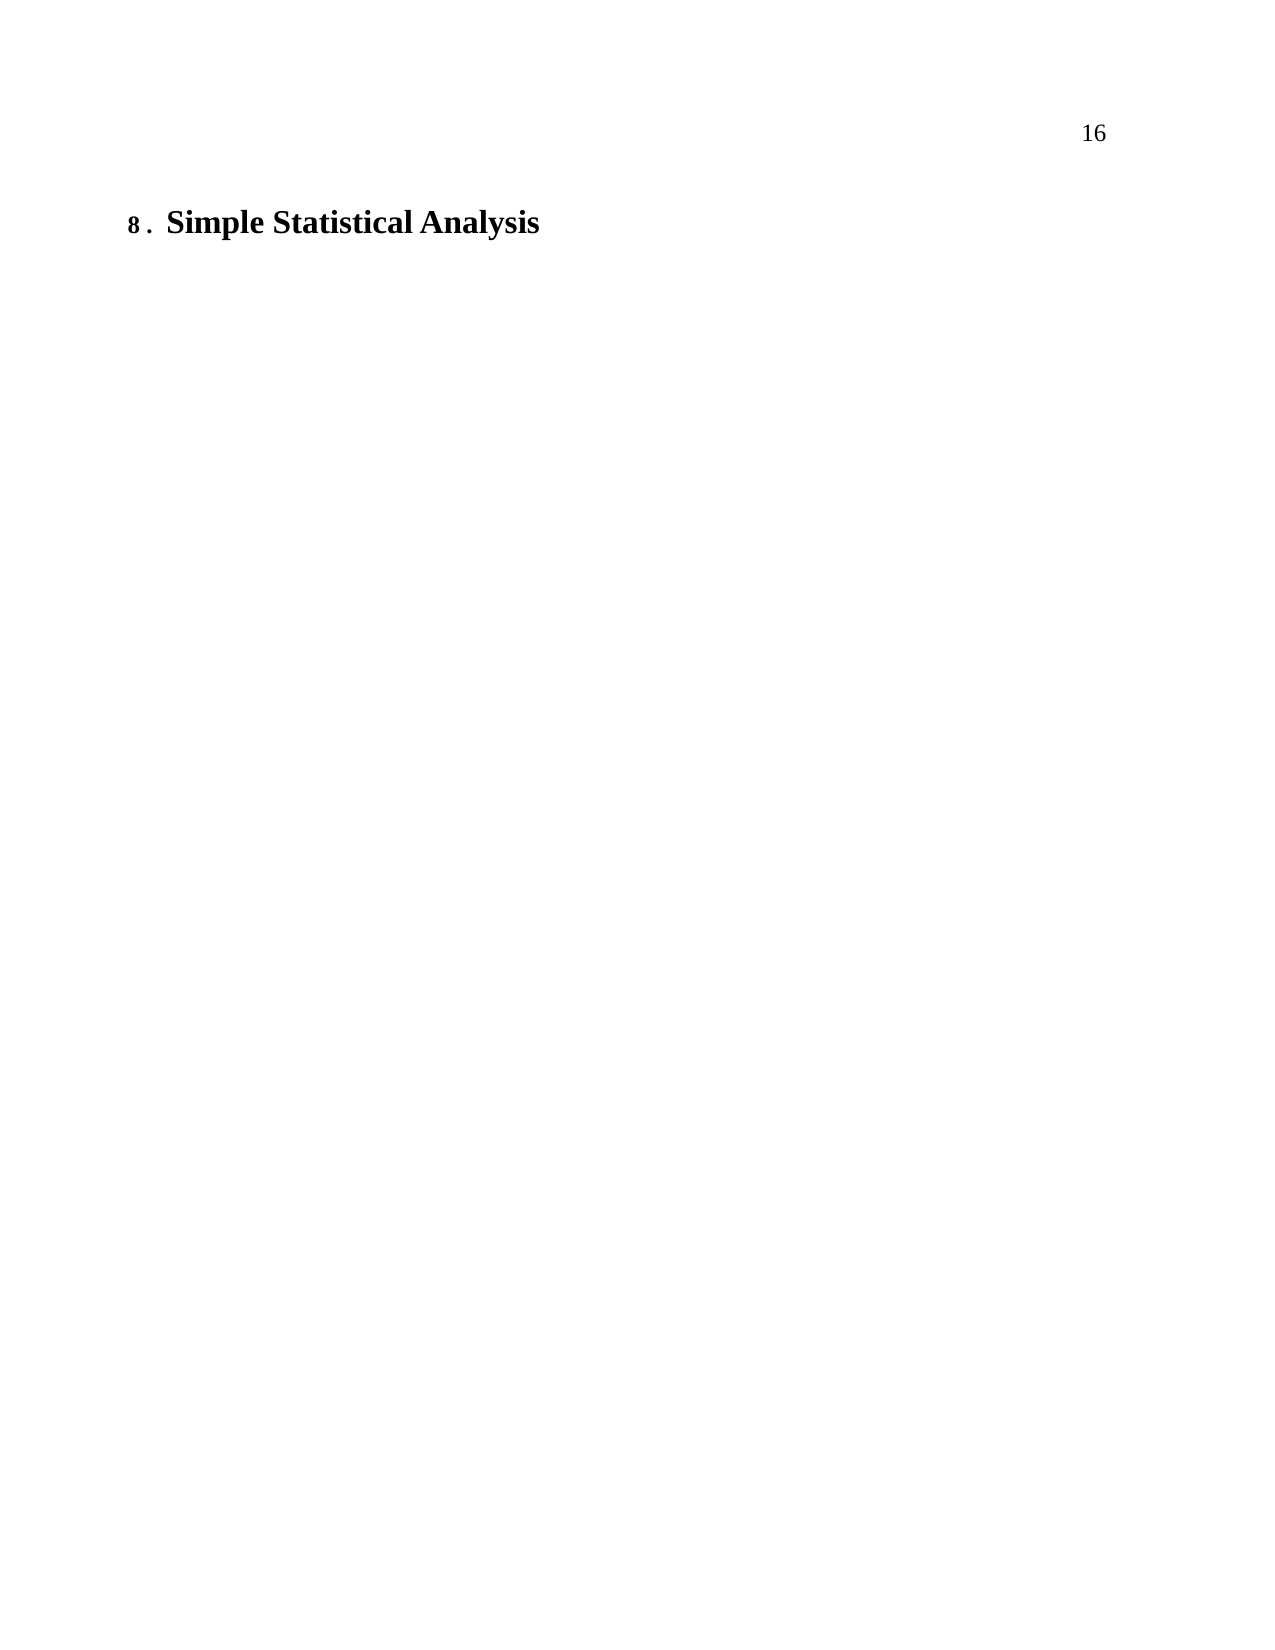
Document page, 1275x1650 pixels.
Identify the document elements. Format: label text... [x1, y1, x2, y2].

subtitle Simple Statistical Analysis [121, 202, 1158, 240]
